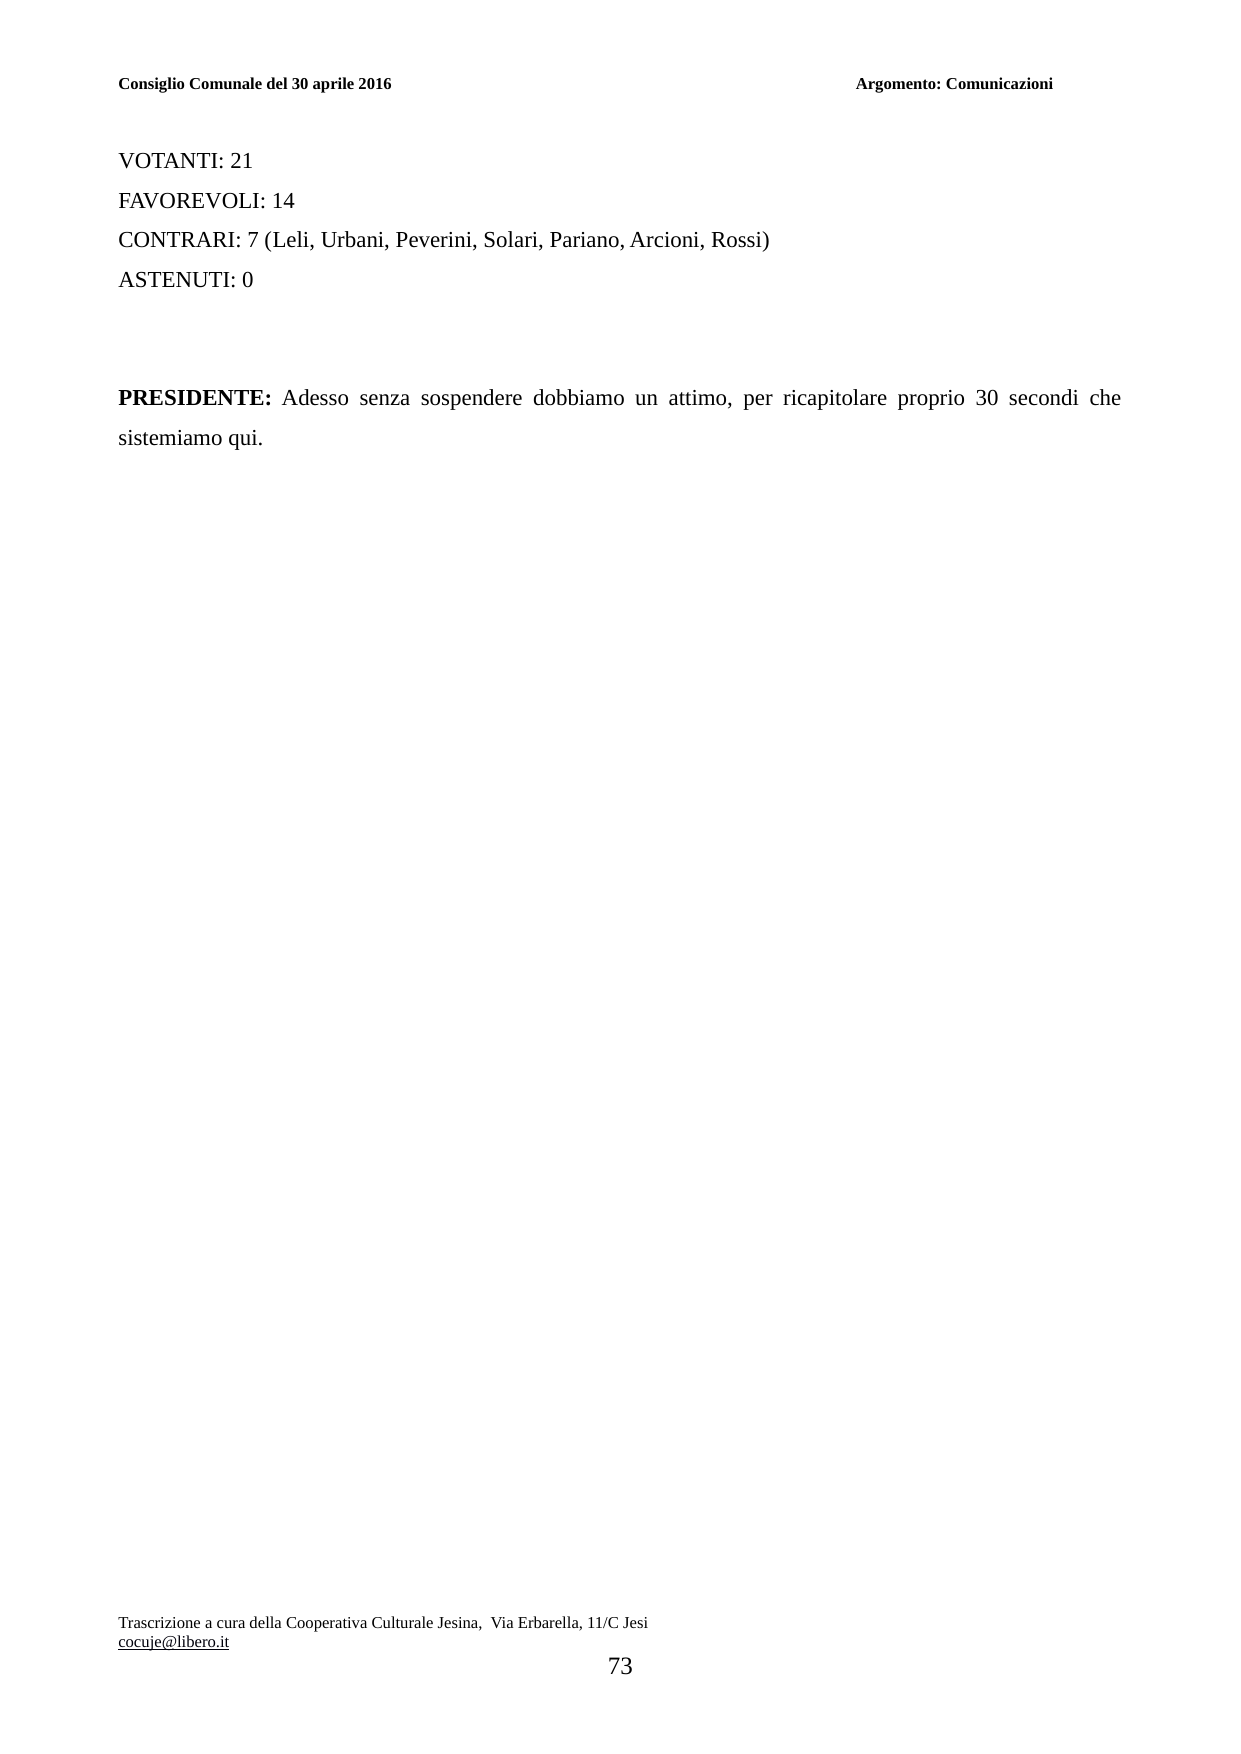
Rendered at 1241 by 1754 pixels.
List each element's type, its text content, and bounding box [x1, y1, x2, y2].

text CONTRARI: 7 (Leli, Urbani, Peverini, Solari, Pariano, Arcioni, Rossi) [118, 227, 1122, 253]
text VOTANTI: 21 [118, 148, 1122, 174]
text FAVOREVOLI: 14 [118, 187, 1122, 213]
text ASTENUTI: 0 [118, 266, 1122, 292]
text PRESIDENTE: Adesso senza sospendere dobbiamo un attimo, per ricapitolare proprio 30 secondi che sistemiamo qui. [118, 384, 1122, 450]
